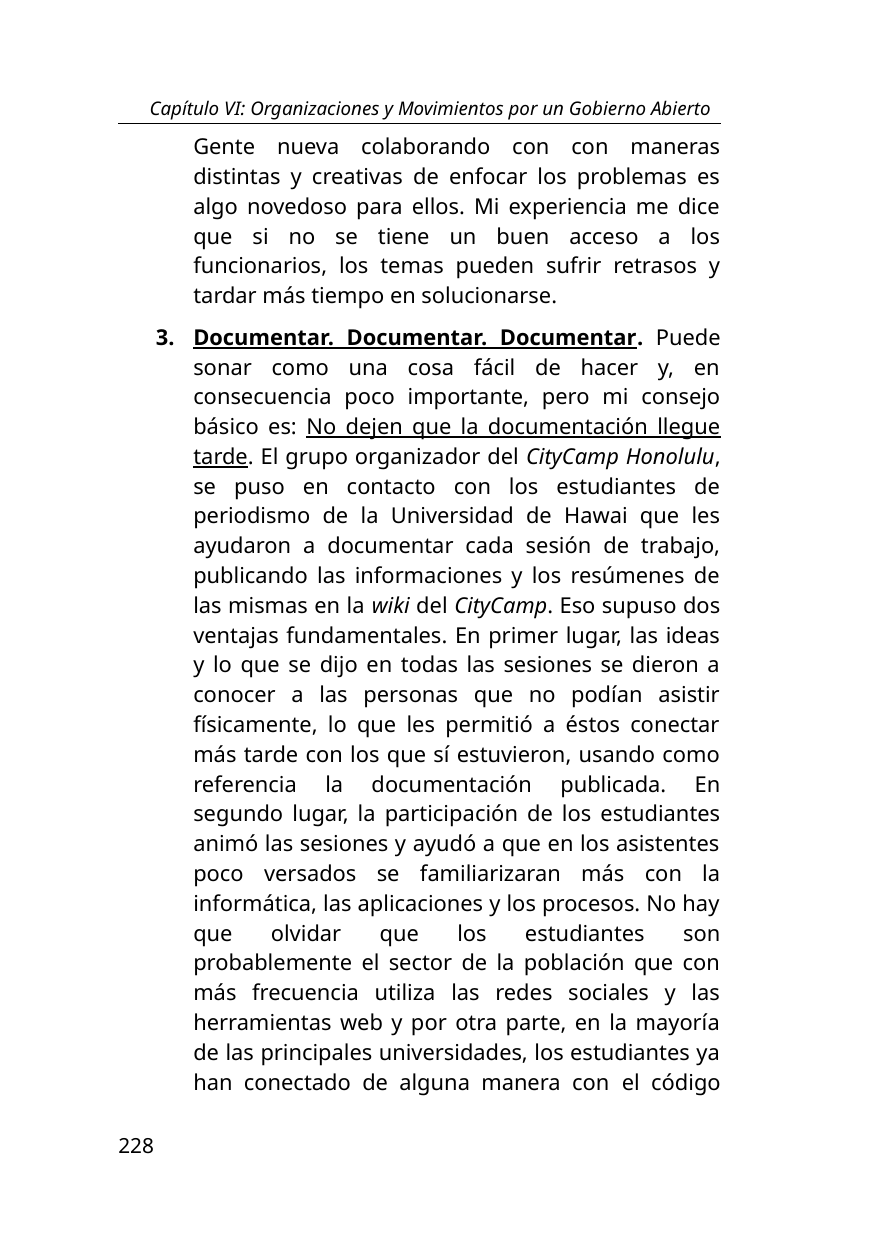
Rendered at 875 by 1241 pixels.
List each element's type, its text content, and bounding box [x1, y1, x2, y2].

list Documentar. Documentar. Documentar. Puede so­nar como una cosa fácil de hacer y, en consecuencia poco importante, pero mi consejo básico es: No dejen que la documentación llegue tarde. El grupo organiza­dor del CityCamp Honolulu, se puso en contacto con los estudiantes de periodismo de la Universidad de Hawai que les ayudaron a documentar cada sesión de trabajo, publicando las informaciones y los resúmenes de las mismas en la wiki del CityCamp. Eso supuso dos ventajas fundamentales. En primer lugar, las ideas y lo que se dijo en todas las sesiones se dieron a cono­cer a las personas que no podían asistir físicamente, lo que les permitió a éstos conectar más tarde con los que sí estuvieron, usando como referencia la docu­mentación publicada. En segundo lugar, la participa­ción de los estudiantes animó las sesiones y ayudó a que en los asistentes poco versados se familiarizaran más con la informática, las aplicaciones y los procesos. No hay que olvidar que los estudiantes son probablemente el sector de la población que con más frecuencia utiliza las redes sociales y las herramientas web y por otra parte, en la mayoría de las principales universidades, los estudiantes ya han conectado de alguna manera con el código [156, 322, 721, 1096]
list Gente nueva colaborando con con maneras distintas y creativas de enfocar los problemas es algo novedoso para ellos. Mi experiencia me dice que si no se tiene un buen acceso a los funcionarios, los temas pueden sufrir retrasos y tardar más tiempo en solucionarse. [156, 131, 721, 310]
